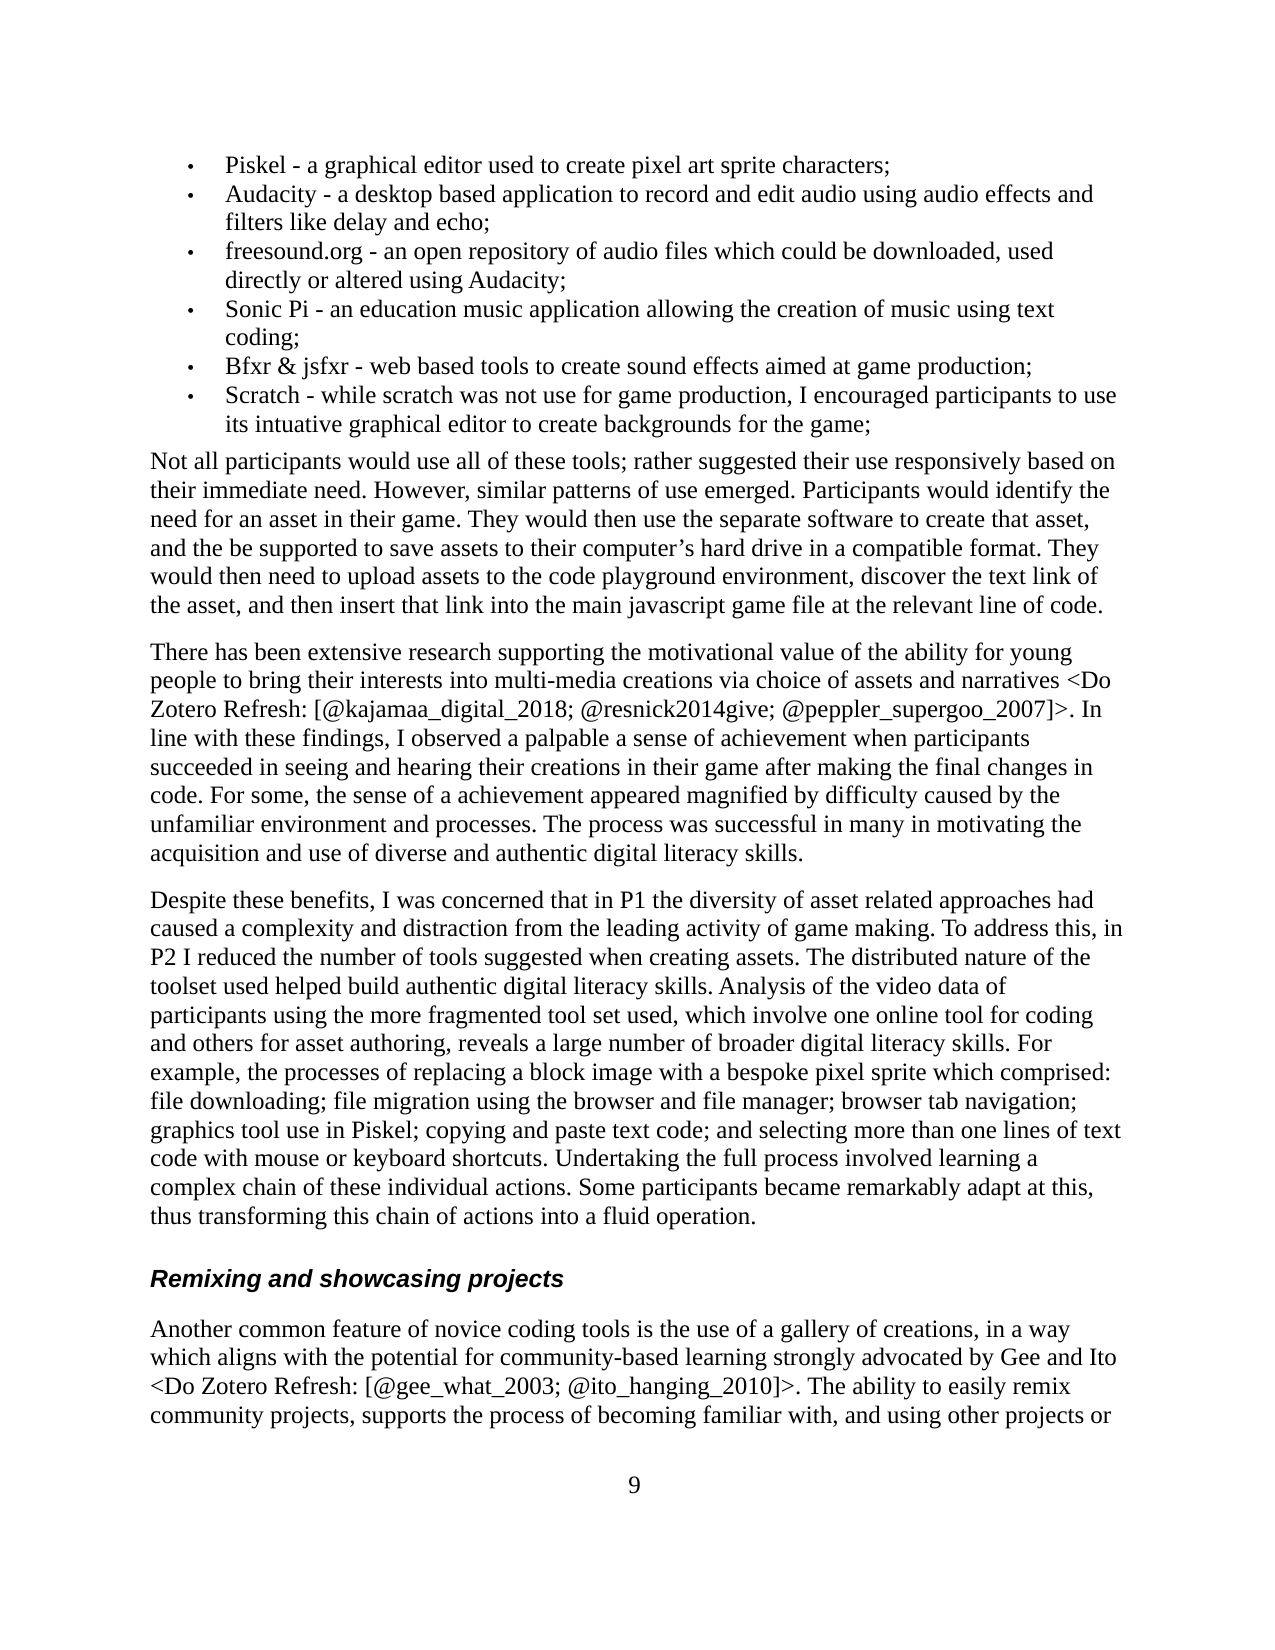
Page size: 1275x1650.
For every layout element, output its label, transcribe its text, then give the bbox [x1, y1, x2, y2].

text There has been extensive research supporting the motivational value of the ability for young people to bring their interests into multi-media creations via choice of assets and narratives <Do Zotero Refresh: [@kajamaa_digital_2018; @resnick2014give; @peppler_supergoo_2007]>. In line with these findings, I observed a palpable a sense of achievement when participants succeeded in seeing and hearing their creations in their game after making the final changes in code. For some, the sense of a achievement appeared magnified by difficulty caused by the unfamiliar environment and processes. The process was successful in many in motivating the acquisition and use of diverse and authentic digital literacy skills. [150, 637, 1125, 867]
text Not all participants would use all of these tools; rather suggested their use responsively based on their immediate need. However, similar patterns of use emerged. Participants would identify the need for an asset in their game. They would then use the separate software to create that asset, and the be supported to save assets to their computer’s hard drive in a compatible format. They would then need to upload assets to the code playground environment, discover the text link of the asset, and then insert that link into the main javascript game file at the relevant line of code. [150, 446, 1125, 619]
list freesound.org - an open repository of audio files which could be downloaded, used directly or altered using Audacity; [187, 236, 1125, 294]
list Scratch - while scratch was not use for game production, I encouraged participants to use its intuative graphical editor to create backgrounds for the game; [187, 380, 1125, 437]
subtitle Remixing and showcasing projects [150, 1264, 1125, 1292]
text Despite these benefits, I was concerned that in P1 the diversity of asset related approaches had caused a complexity and distraction from the leading activity of game making. To address this, in P2 I reduced the number of tools suggested when creating assets. The distributed nature of the toolset used helped build authentic digital literacy skills. Analysis of the video data of participants using the more fragmented tool set used, which involve one online tool for coding and others for asset authoring, reveals a large number of broader digital literacy skills. For example, the processes of replacing a block image with a bespoke pixel sprite which comprised: file downloading; file migration using the browser and file manager; browser tab navigation; graphics tool use in Piskel; copying and paste text code; and selecting more than one lines of text code with mouse or keyboard shortcuts. Undertaking the full process involved learning a complex chain of these individual actions. Some participants became remarkably adapt at this, thus transforming this chain of actions into a fluid operation. [150, 885, 1125, 1230]
text Another common feature of novice coding tools is the use of a gallery of creations, in a way which aligns with the potential for community-based learning strongly advocated by Gee and Ito <Do Zotero Refresh: [@gee_what_2003; @ito_hanging_2010]>. The ability to easily remix community projects, supports the process of becoming familiar with, and using other projects or [150, 1314, 1125, 1429]
list Piskel - a graphical editor used to create pixel art sprite characters; [187, 150, 1125, 179]
list Sonic Pi - an education music application allowing the creation of music using text coding; [187, 294, 1125, 351]
list Bfxr & jsfxr - web based tools to create sound effects aimed at game production; [187, 351, 1125, 380]
list Audacity - a desktop based application to record and edit audio using audio effects and filters like delay and echo; [187, 179, 1125, 236]
